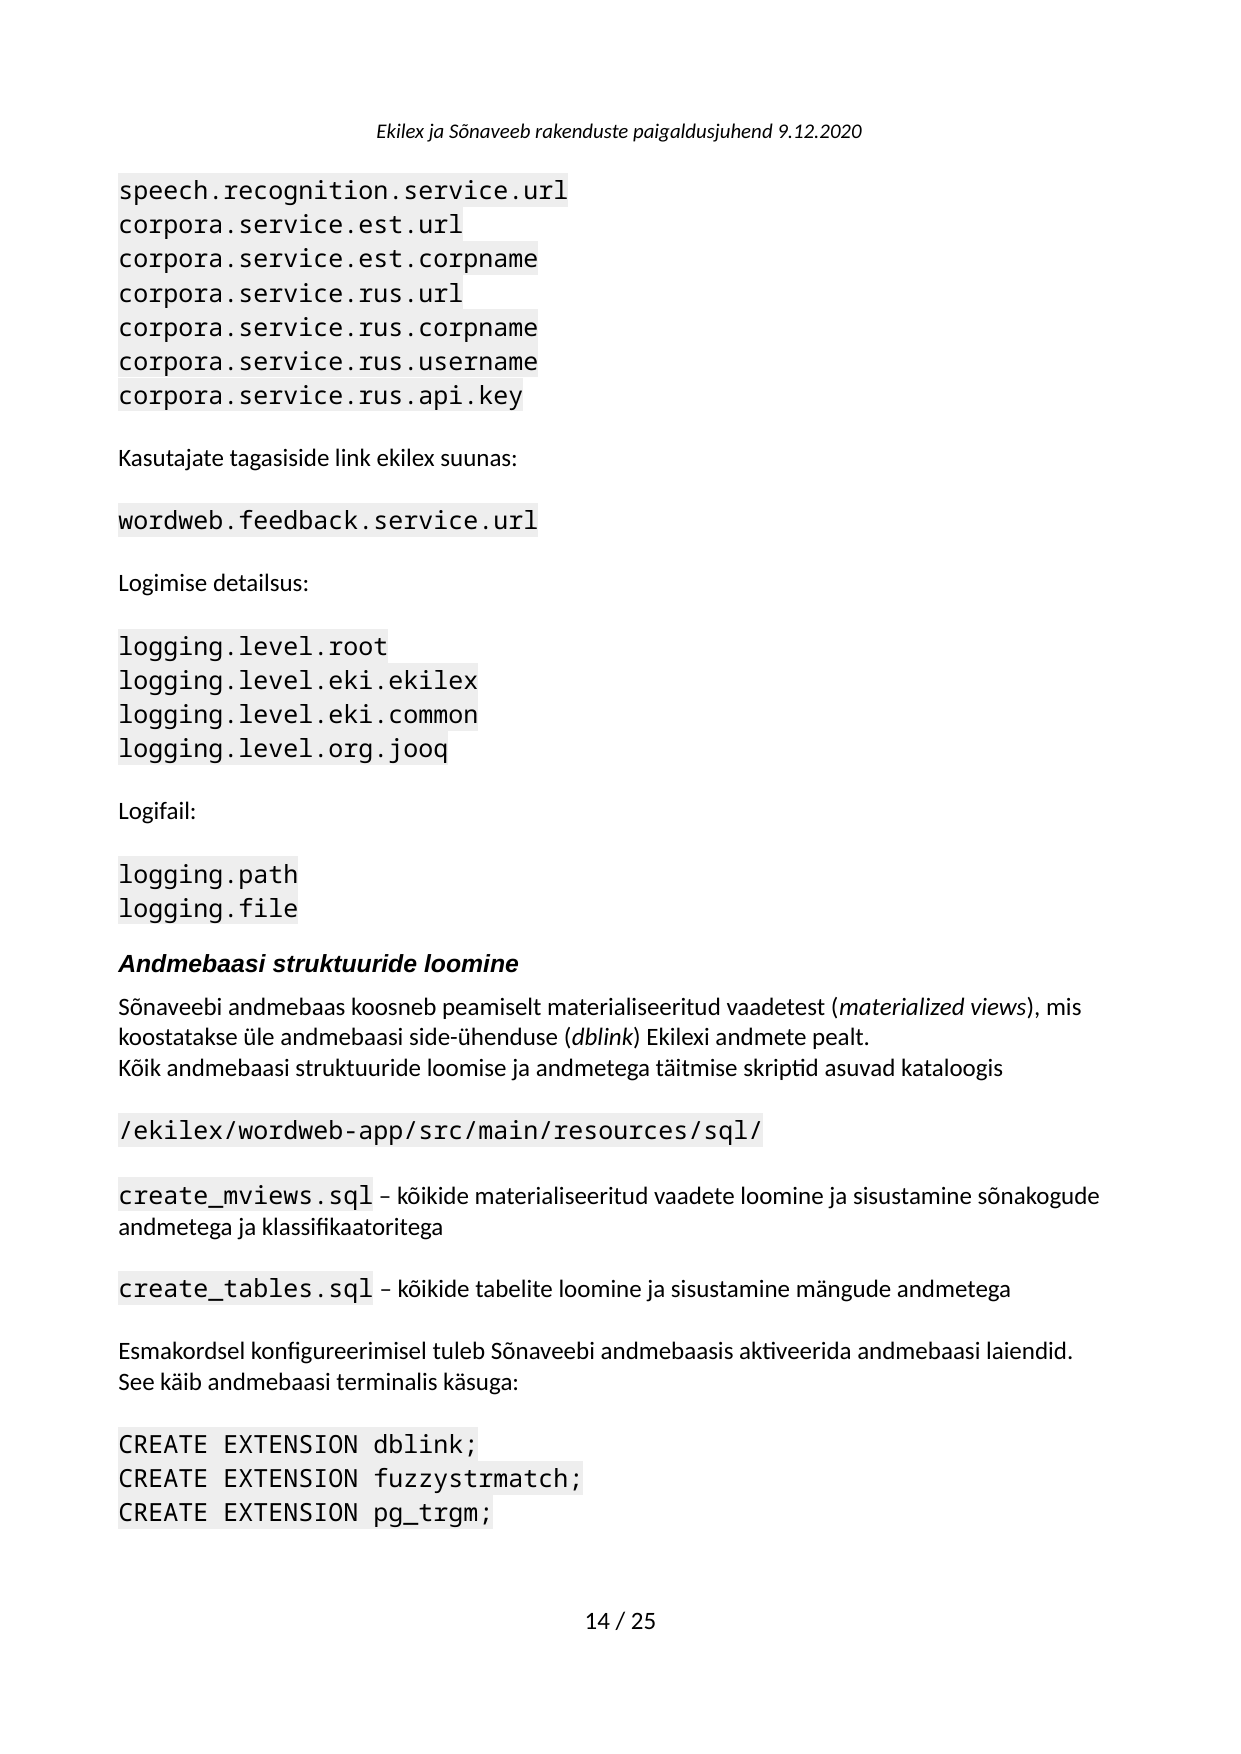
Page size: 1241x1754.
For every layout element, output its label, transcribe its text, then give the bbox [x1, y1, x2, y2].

text corpora.service.est.corpname [118, 241, 1122, 275]
text create_mviews.sql – kõikide materialiseeritud vaadete loomine ja sisustamine sõnakogude andmetega ja klassifikaatoritega [118, 1177, 1122, 1242]
text CREATE EXTENSION dblink; [118, 1427, 1122, 1461]
text corpora.service.est.url [118, 207, 1122, 241]
text create_tables.sql – kõikide tabelite loomine ja sisustamine mängude andmetega [118, 1271, 1122, 1305]
text logging.level.root [118, 629, 1122, 663]
text Logimise detailsus: [118, 568, 1122, 598]
text Sõnaveebi andmebaas koosneb peamiselt materialiseeritud vaadetest (materialized views), mis koostatakse üle andmebaasi side-ühenduse (dblink) Ekilexi andmete pealt. [118, 991, 1122, 1052]
text Kasutajate tagasiside link ekilex suunas: [118, 442, 1122, 472]
text See käib andmebaasi terminalis käsuga: [118, 1366, 1122, 1396]
text logging.level.eki.ekilex [118, 663, 1122, 697]
text Kõik andmebaasi struktuuride loomise ja andmetega täitmise skriptid asuvad kataloogis [118, 1052, 1122, 1082]
text Esmakordsel konfigureerimisel tuleb Sõnaveebi andmebaasis aktiveerida andmebaasi laiendid. [118, 1335, 1122, 1366]
text CREATE EXTENSION fuzzystrmatch; [118, 1461, 1122, 1495]
text Logifail: [118, 795, 1122, 826]
text wordweb.feedback.service.url [118, 503, 1122, 537]
text corpora.service.rus.corpname [118, 309, 1122, 343]
text logging.file [118, 891, 1122, 924]
text corpora.service.rus.username [118, 343, 1122, 377]
text speech.recognition.service.url [118, 173, 1122, 207]
text corpora.service.rus.url [118, 275, 1122, 309]
subtitle Andmebaasi struktuuride loomine [118, 949, 1122, 978]
text CREATE EXTENSION pg_trgm; [118, 1495, 1122, 1529]
text logging.level.org.jooq [118, 731, 1122, 765]
text logging.path [118, 856, 1122, 891]
text corpora.service.rus.api.key [118, 377, 1122, 411]
text logging.level.eki.common [118, 697, 1122, 731]
text /ekilex/wordweb-app/src/main/resources/sql/ [118, 1113, 1122, 1147]
